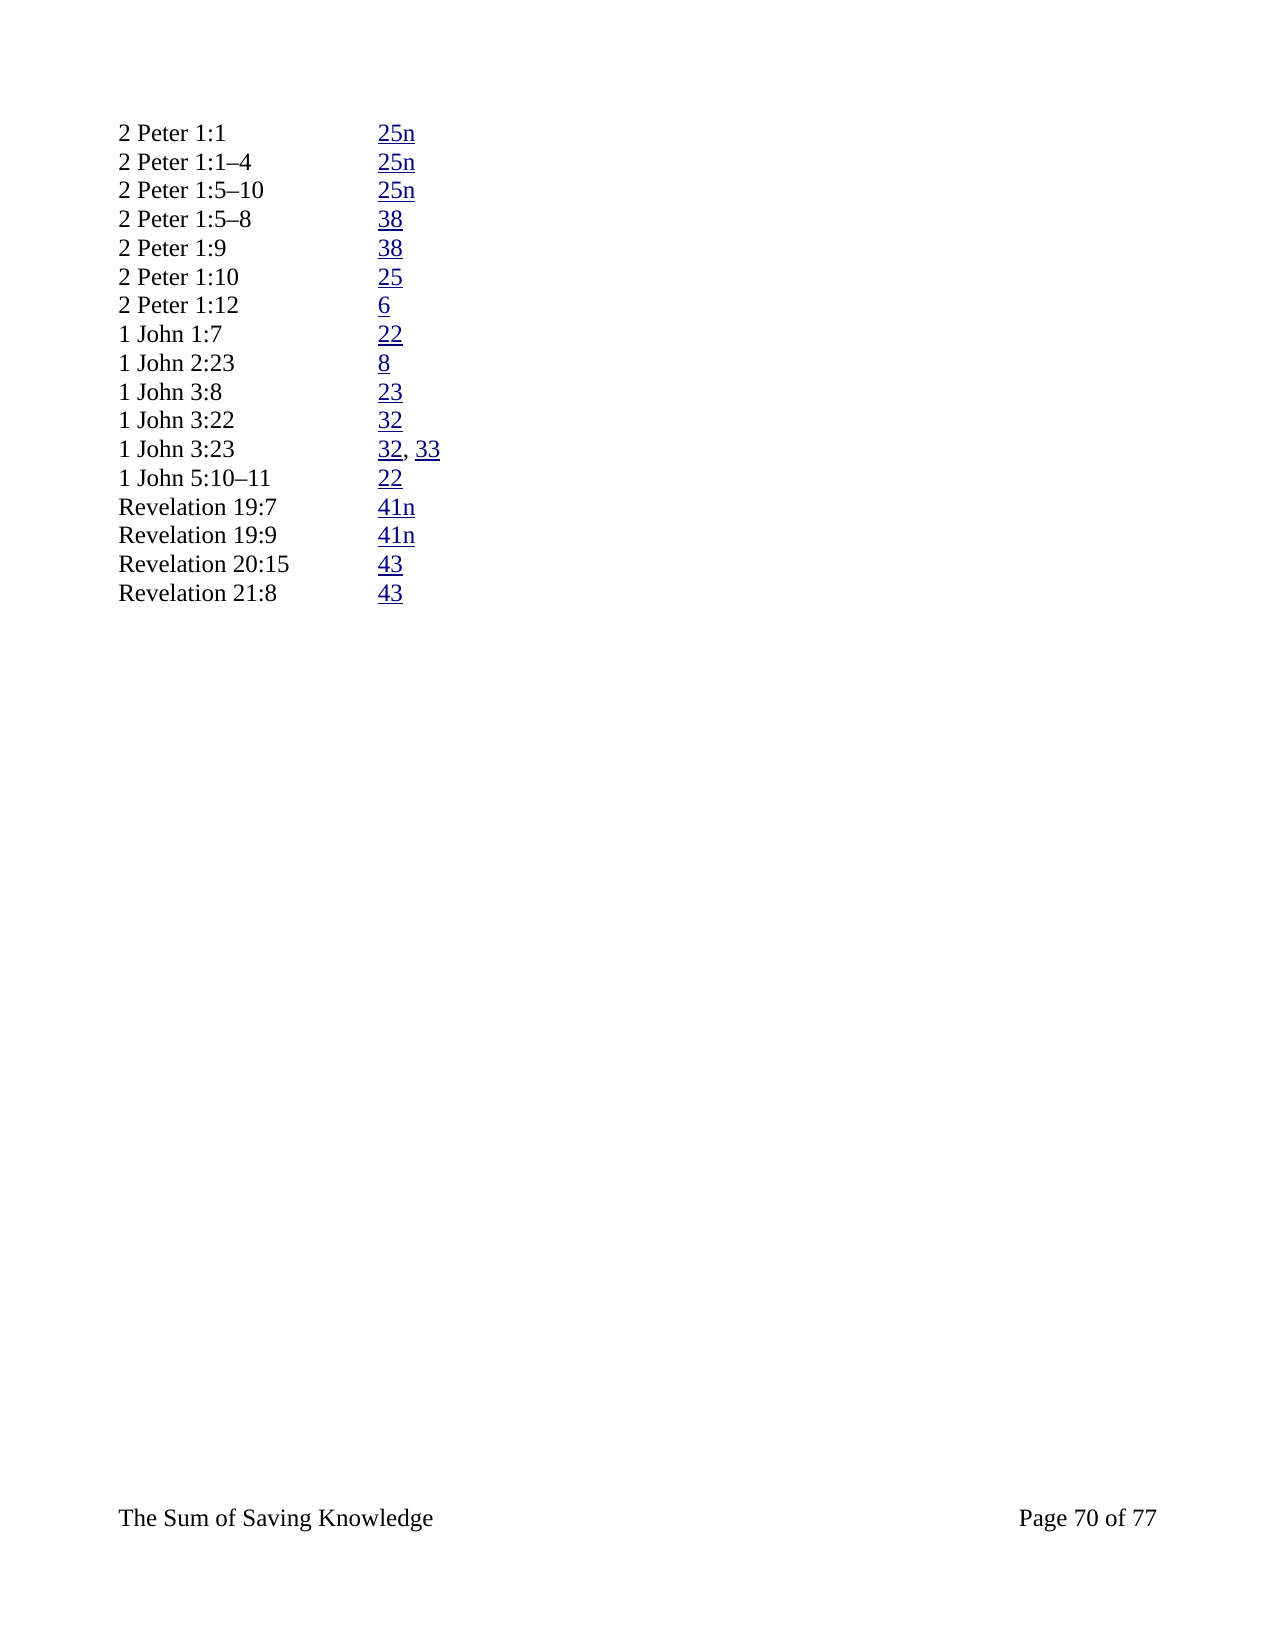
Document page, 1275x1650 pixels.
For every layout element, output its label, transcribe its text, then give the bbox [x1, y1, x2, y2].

table_cell 25 [378, 262, 637, 291]
table_cell Revelation 19:7 [118, 492, 378, 521]
table_cell Revelation 20:15 [118, 549, 378, 578]
table_cell 43 [378, 578, 637, 607]
table_cell 2 Peter 1:5–10 [118, 176, 378, 204]
table_cell 32, 33 [378, 434, 637, 463]
table_cell 1 John 3:8 [118, 377, 378, 406]
table_cell 38 [378, 233, 637, 262]
table_cell 43 [378, 549, 637, 578]
table_cell 41n [378, 492, 637, 521]
table_cell 38 [378, 204, 637, 233]
table_cell 22 [378, 319, 637, 348]
table_cell 2 Peter 1:9 [118, 233, 378, 262]
table_cell 25n [378, 147, 637, 176]
table_cell 2 Peter 1:5–8 [118, 204, 378, 233]
table_cell 1 John 3:22 [118, 406, 378, 434]
table_cell 1 John 2:23 [118, 348, 378, 377]
table_cell 2 Peter 1:10 [118, 262, 378, 291]
table_cell 25n [378, 118, 637, 147]
table_cell 25n [378, 176, 637, 204]
table_cell 22 [378, 463, 637, 492]
table_cell 32 [378, 406, 637, 434]
table_cell 1 John 1:7 [118, 319, 378, 348]
table_cell 2 Peter 1:1 [118, 118, 378, 147]
table_cell Revelation 19:9 [118, 521, 378, 549]
table_cell 41n [378, 521, 637, 549]
table_cell 23 [378, 377, 637, 406]
table_cell 2 Peter 1:12 [118, 291, 378, 319]
table_cell 1 John 3:23 [118, 434, 378, 463]
table_cell 6 [378, 291, 637, 319]
table_cell 1 John 5:10–11 [118, 463, 378, 492]
table_cell Revelation 21:8 [118, 578, 378, 607]
table_cell 8 [378, 348, 637, 377]
table_cell 2 Peter 1:1–4 [118, 147, 378, 176]
